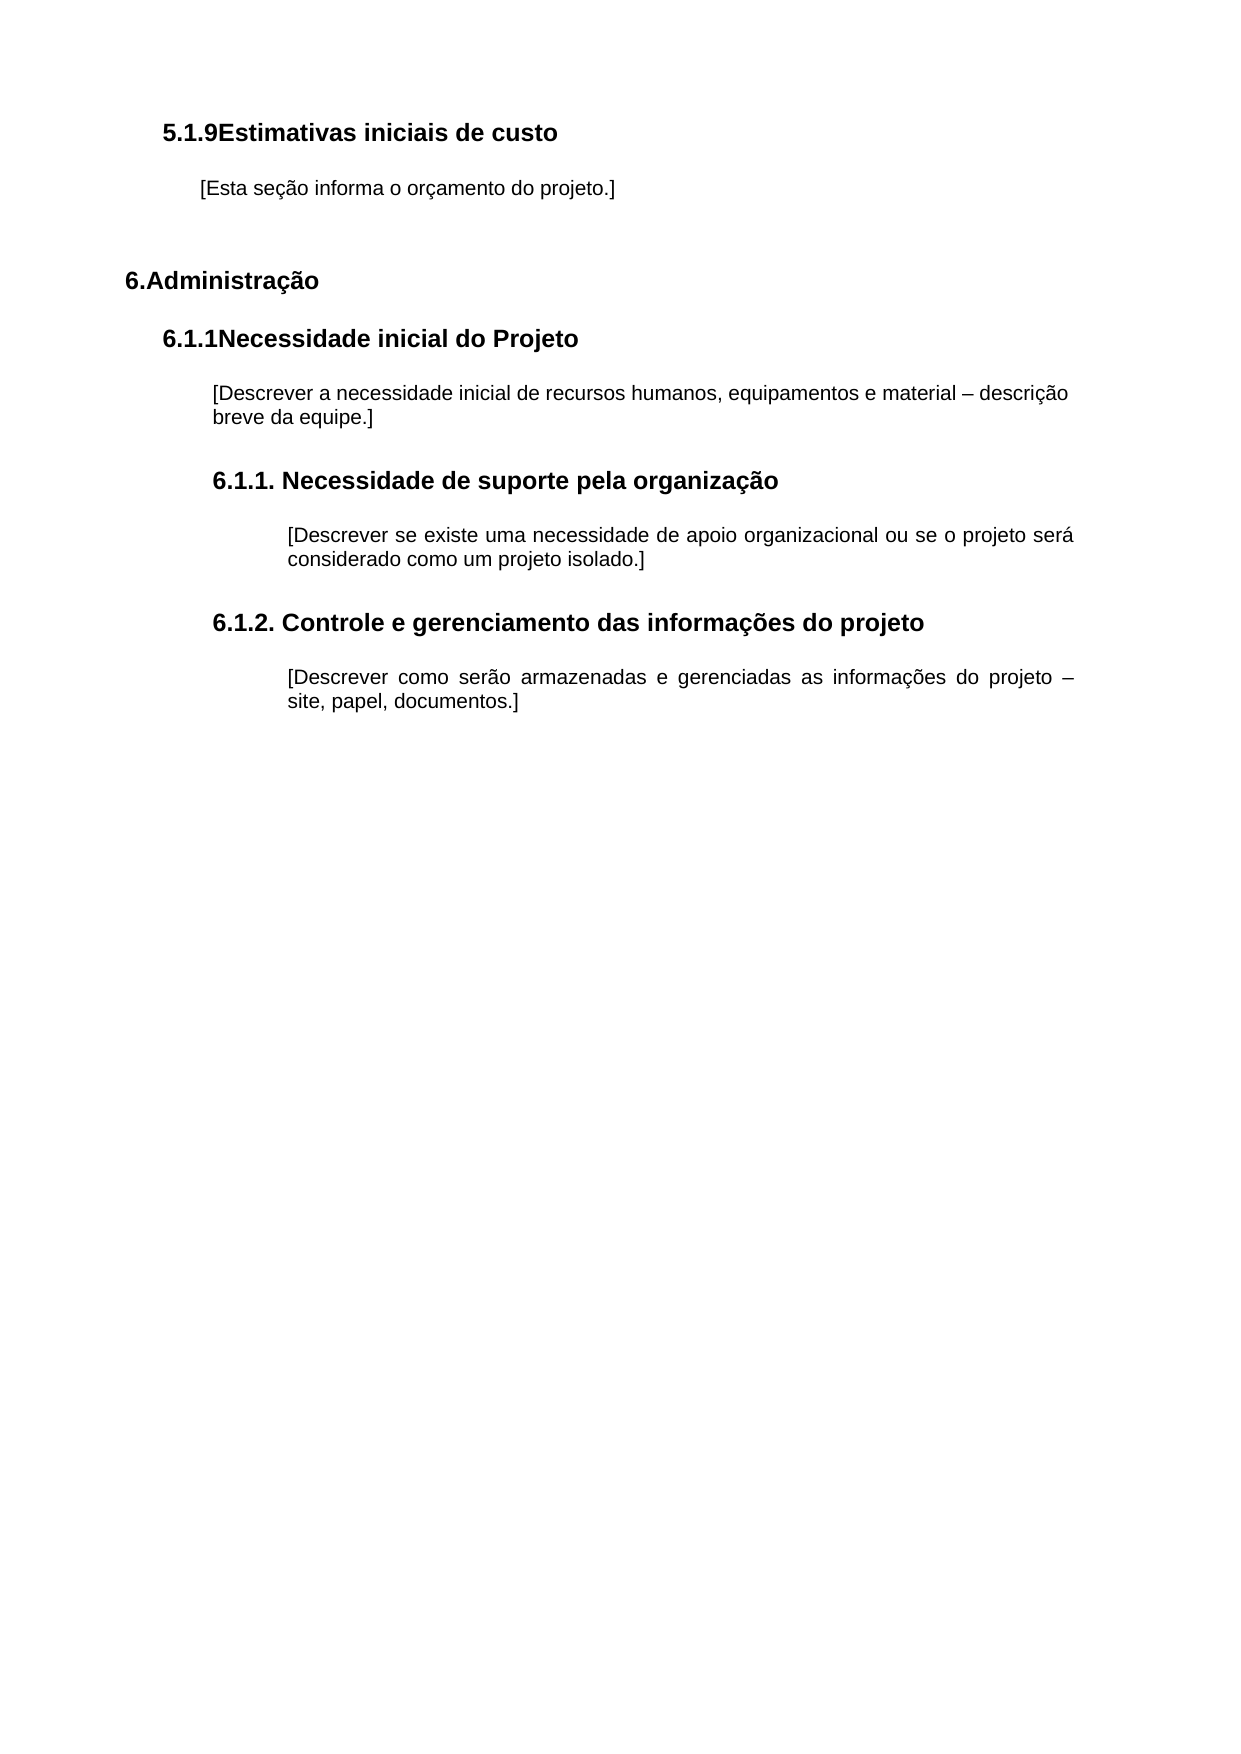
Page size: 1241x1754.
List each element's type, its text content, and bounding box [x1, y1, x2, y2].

text [Esta seção informa o orçamento do projeto.] [200, 176, 1075, 199]
text 6.1.1. Necessidade de suporte pela organização [212, 466, 1075, 494]
subtitle Estimativas iniciais de custo [162, 118, 1075, 147]
text 6.1.2. Controle e gerenciamento das informações do projeto [212, 607, 1075, 636]
text [Descrever como serão armazenadas e gerenciadas as informações do projeto – site, papel, documentos.] [287, 665, 1075, 713]
subtitle Necessidade inicial do Projeto [162, 324, 1075, 352]
text [Descrever a necessidade inicial de recursos humanos, equipamentos e material – descrição breve da equipe.] [212, 381, 1075, 429]
text [Descrever se existe uma necessidade de apoio organizacional ou se o projeto será considerado como um projeto isolado.] [287, 523, 1075, 571]
subtitle Administração [125, 266, 1075, 295]
